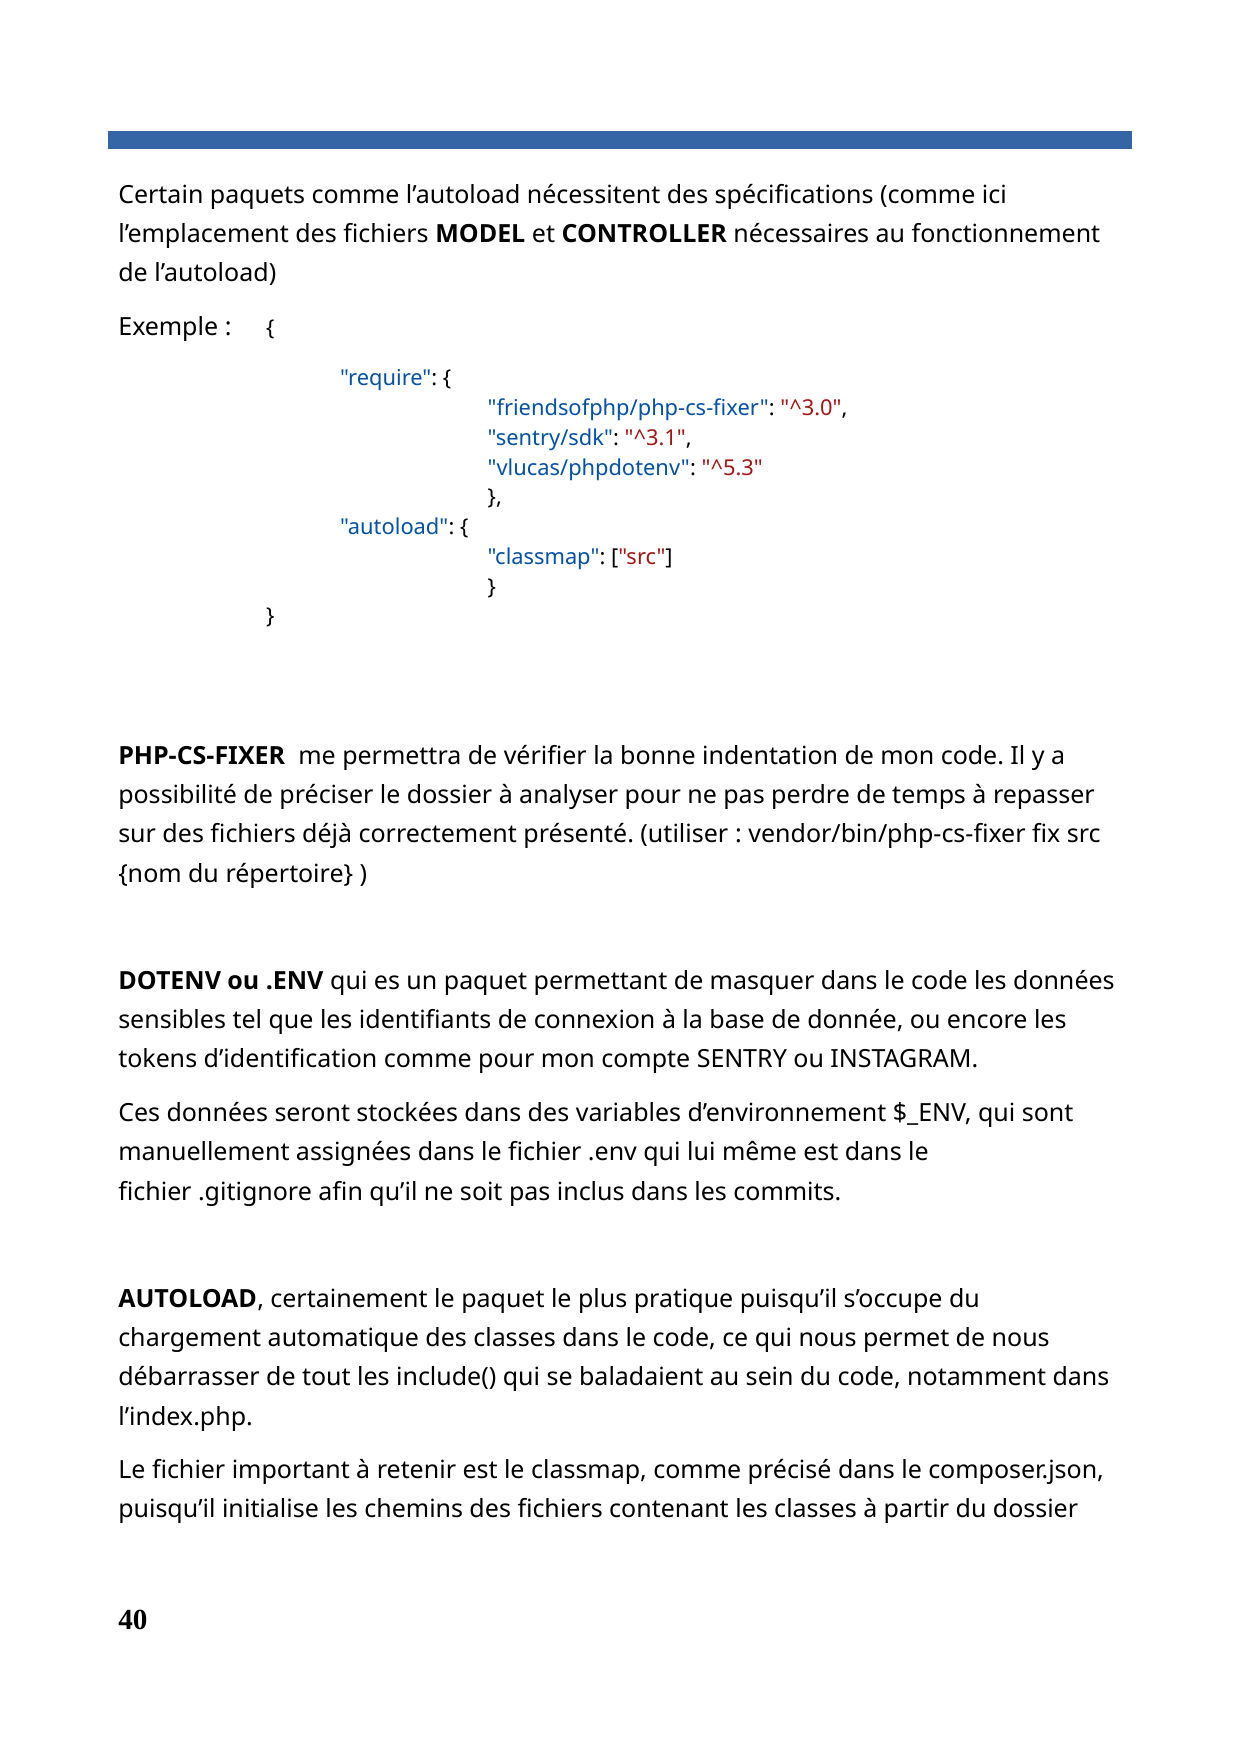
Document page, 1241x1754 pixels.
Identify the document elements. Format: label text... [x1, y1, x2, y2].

text } [118, 571, 1122, 601]
text AUTOLOAD, certainement le paquet le plus pratique puisqu’il s’occupe du chargement automatique des classes dans le code, ce qui nous permet de nous débarrasser de tout les include() qui se baladaient au sein du code, notamment dans l’index.php. [118, 1281, 1122, 1432]
text Certain paquets comme l’autoload nécessitent des spécifications (comme ici l’emplacement des fichiers MODEL et CONTROLLER nécessaires au fonctionnement de l’autoload) [118, 176, 1122, 289]
text } [118, 601, 1122, 630]
text PHP-CS-FIXER me permettra de vérifier la bonne indentation de mon code. Il y a possibilité de préciser le dossier à analyser pour ne pas perdre de temps à repasser sur des fichiers déjà correctement présenté. (utiliser : vendor/bin/php-cs-fixer fix src {nom du répertoire} ) [118, 738, 1122, 889]
text "autoload": { [118, 511, 1122, 541]
text "sentry/sdk": "^3.1", [118, 422, 1122, 452]
text "require": { [118, 362, 1122, 392]
text }, [118, 481, 1122, 511]
text Le fichier important à retenir est le classmap, comme précisé dans le composer.json, puisqu’il initialise les chemins des fichiers contenant les classes à partir du dossier [118, 1452, 1122, 1525]
text Ces données seront stockées dans des variables d’environnement $_ENV, qui sont manuellement assignées dans le fichier .env qui lui même est dans le fichier .gitignore afin qu’il ne soit pas inclus dans les commits. [118, 1095, 1122, 1207]
text "friendsofphp/php-cs-fixer": "^3.0", [118, 392, 1122, 422]
text DOTENV ou .ENV qui es un paquet permettant de masquer dans le code les données sensibles tel que les identifiants de connexion à la base de donnée, ou encore les tokens d’identification comme pour mon compte SENTRY ou INSTAGRAM. [118, 963, 1122, 1075]
text "classmap": ["src"] [118, 541, 1122, 571]
text "vlucas/phpdotenv": "^5.3" [118, 452, 1122, 481]
text Exemple : { [118, 308, 1122, 342]
